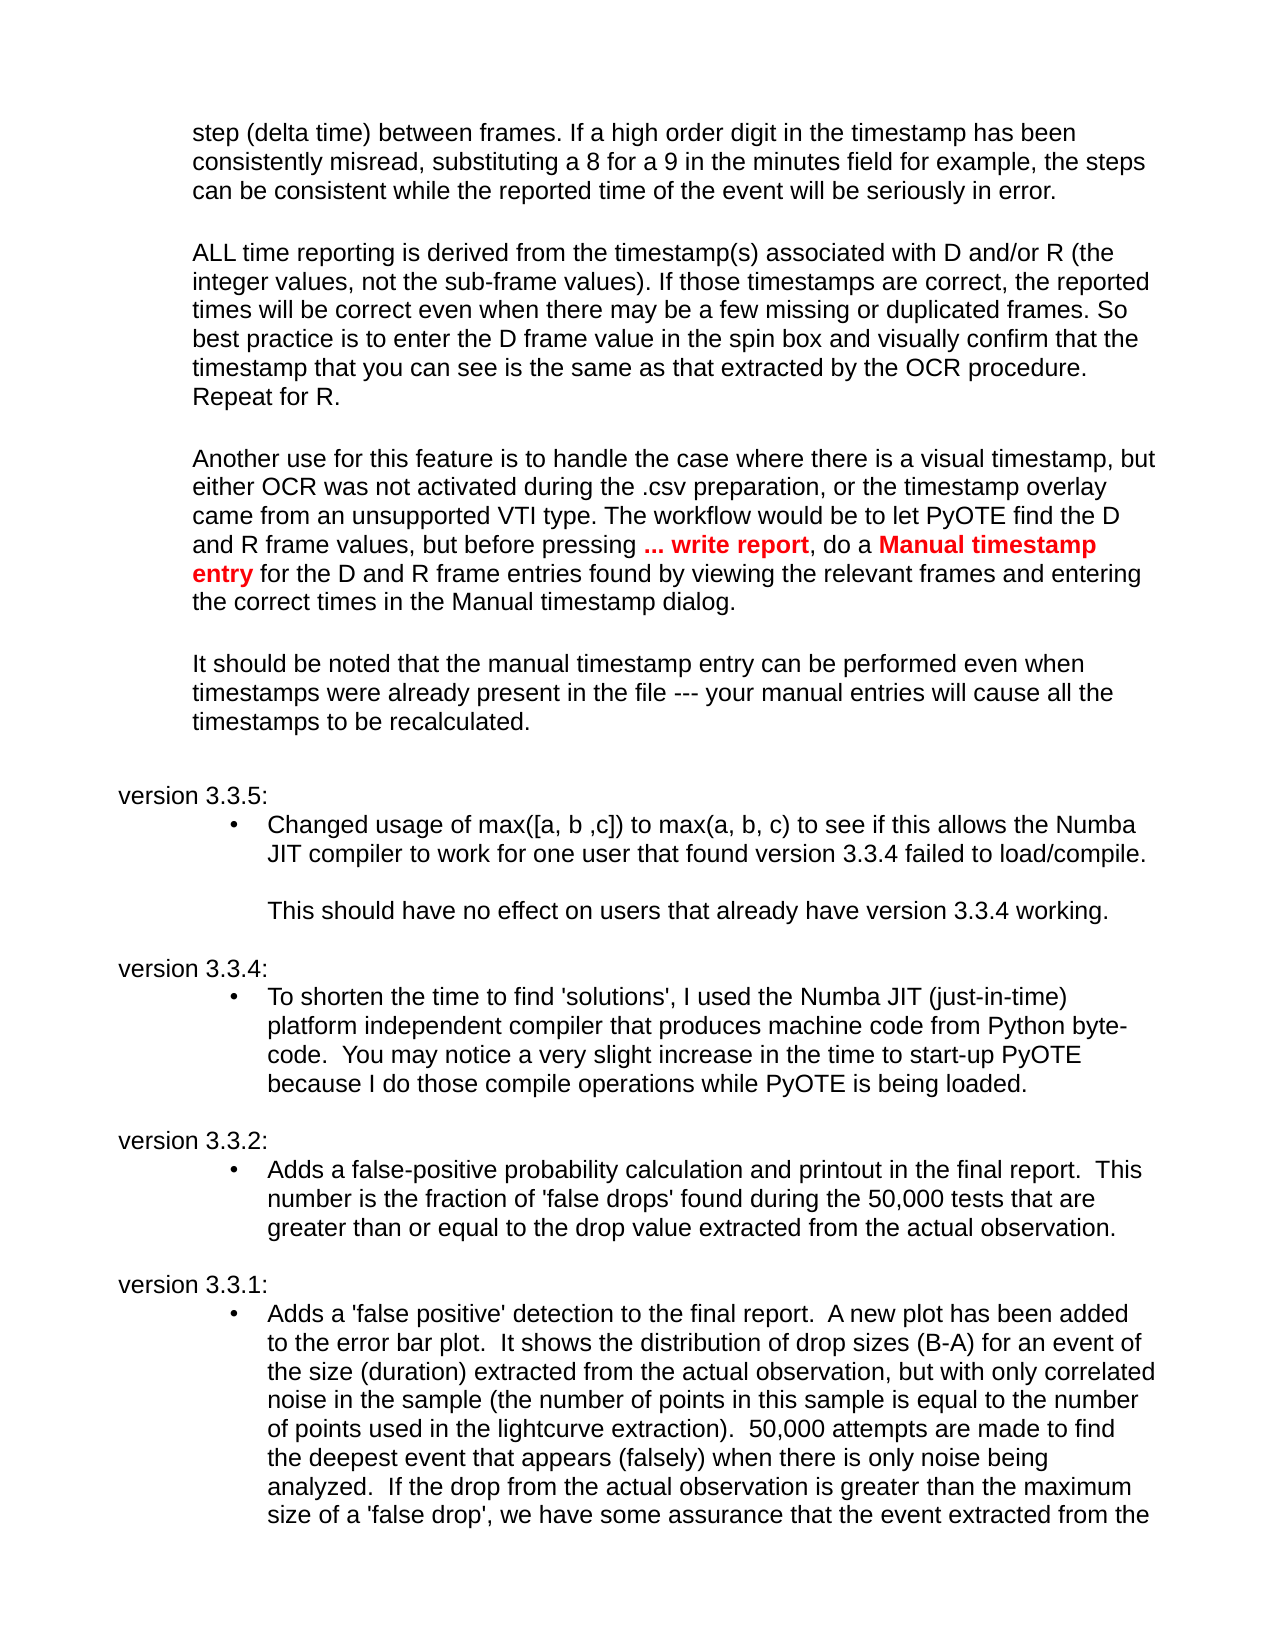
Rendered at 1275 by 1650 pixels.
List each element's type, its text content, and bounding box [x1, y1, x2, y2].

text ALL time reporting is derived from the timestamp(s) associated with D and/or R (the integer values, not the sub-frame values). If those timestamps are correct, the reported times will be correct even when there may be a few missing or duplicated frames. So best practice is to enter the D frame value in the spin box and visually confirm that the timestamp that you can see is the same as that extracted by the OCR procedure. Repeat for R. [192, 238, 1157, 410]
text It should be noted that the manual timestamp entry can be performed even when timestamps were already present in the file --- your manual entries will cause all the timestamps to be recalculated. [192, 649, 1157, 736]
text step (delta time) between frames. If a high order digit in the timestamp has been consistently misread, substituting a 8 for a 9 in the minutes field for example, the steps can be consistent while the reported time of the event will be seriously in error. [192, 118, 1157, 204]
list Adds a false-positive probability calculation and printout in the final report. This number is the fraction of 'false drops' found during the 50,000 tests that are greater than or equal to the drop value extracted from the actual observation. [229, 1155, 1157, 1270]
text version 3.3.5: [118, 781, 1157, 810]
list To shorten the time to find 'solutions', I used the Numba JIT (just-in-time) platform independent compiler that produces machine code from Python byte-code. You may notice a very slight increase in the time to start-up PyOTE because I do those compile operations while PyOTE is being loaded. [229, 982, 1157, 1126]
list Changed usage of max([a, b ,c]) to max(a, b, c) to see if this allows the Numba JIT compiler to work for one user that found version 3.3.4 failed to load/compile. This should have no effect on users that already have version 3.3.4 working. [229, 810, 1157, 954]
list Adds a 'false positive' detection to the final report. A new plot has been added to the error bar plot. It shows the distribution of drop sizes (B-A) for an event of the size (duration) extracted from the actual observation, but with only correlated noise in the sample (the number of points in this sample is equal to the number of points used in the lightcurve extraction). 50,000 attempts are made to find the deepest event that appears (falsely) when there is only noise being analyzed. If the drop from the actual observation is greater than the maximum size of a 'false drop', we have some assurance that the event extracted from the [229, 1299, 1157, 1529]
text Another use for this feature is to handle the case where there is a visual timestamp, but either OCR was not activated during the .csv preparation, or the timestamp overlay came from an unsupported VTI type. The workflow would be to let PyOTE find the D and R frame values, but before pressing ... write report, do a Manual timestamp entry for the D and R frame entries found by viewing the relevant frames and entering the correct times in the Manual timestamp dialog. [192, 443, 1157, 616]
text version 3.3.2: [118, 1126, 1157, 1155]
text version 3.3.1: [118, 1270, 1157, 1299]
text version 3.3.4: [118, 954, 1157, 982]
